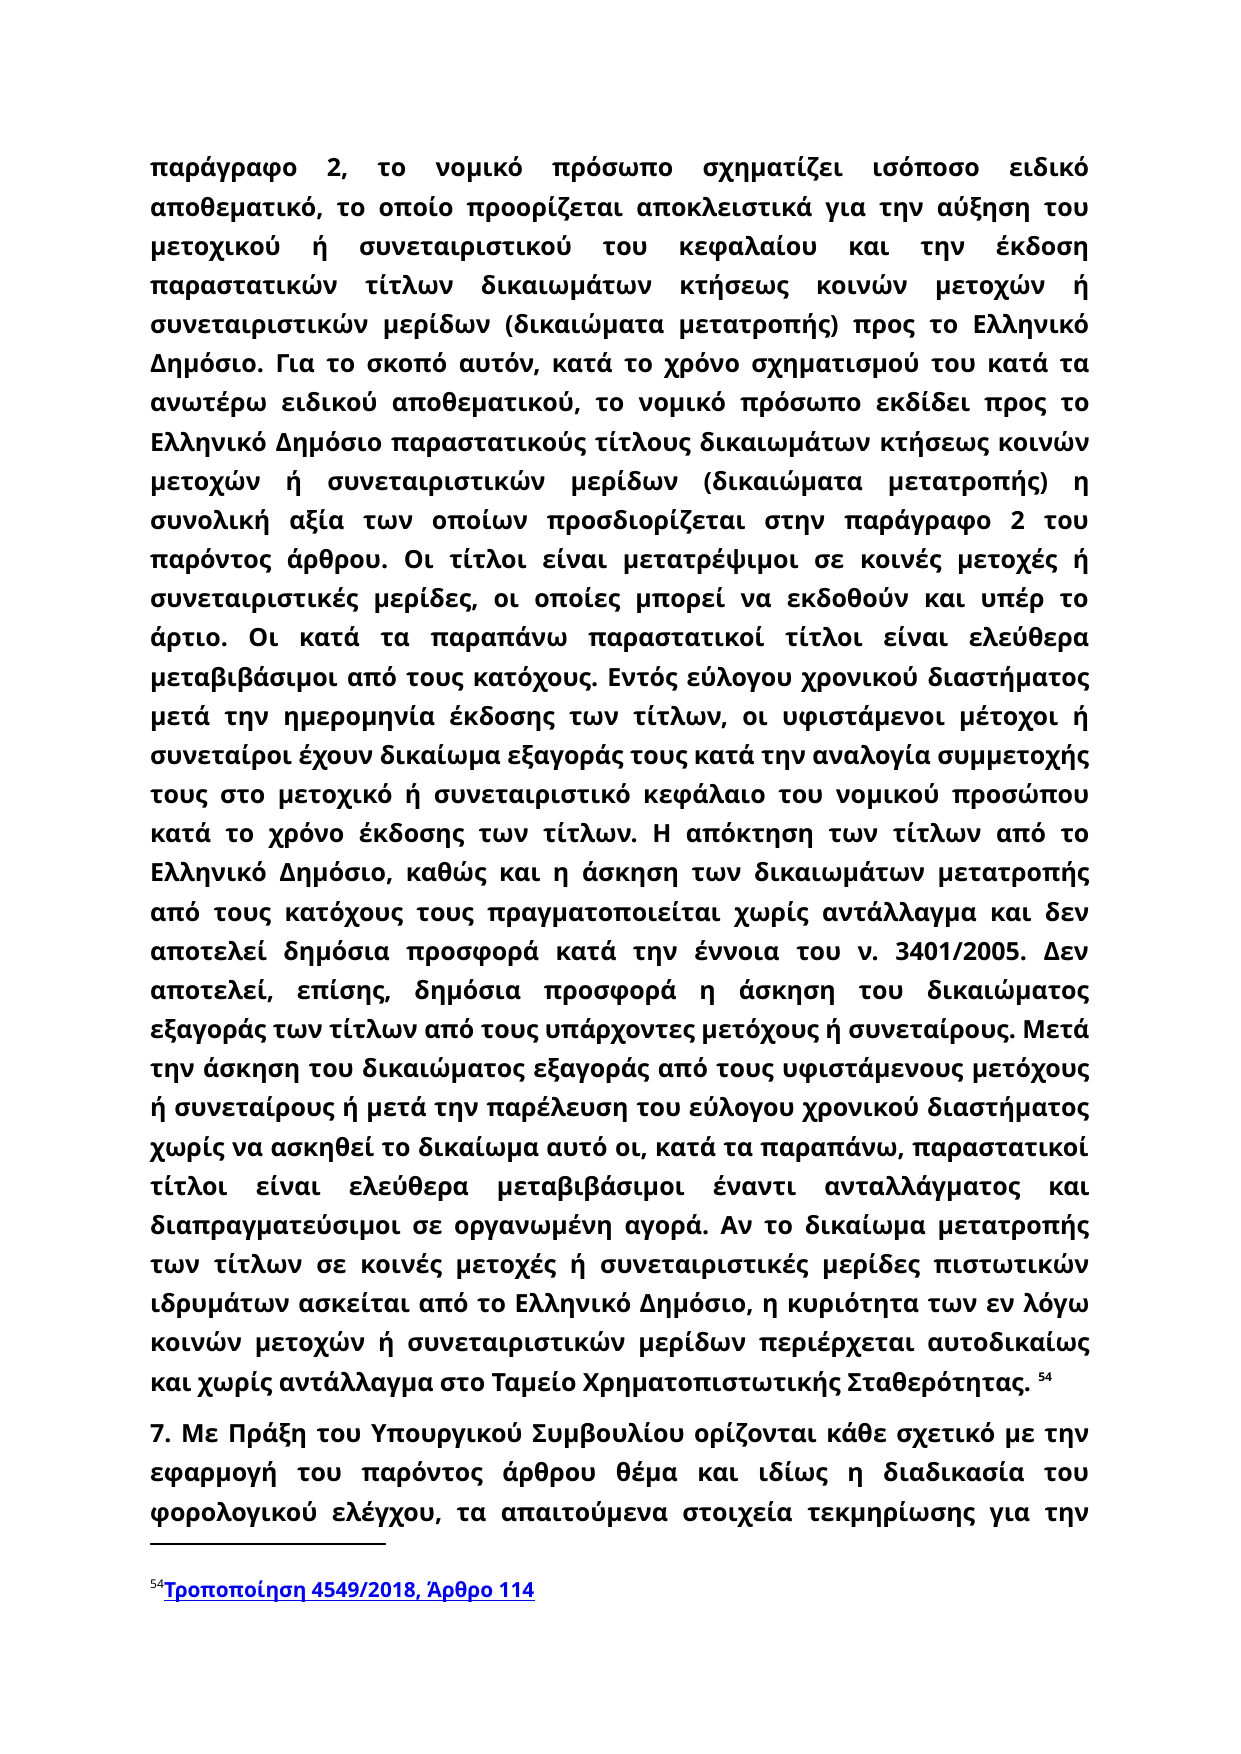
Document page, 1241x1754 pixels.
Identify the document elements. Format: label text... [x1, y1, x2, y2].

text Τροποποίηση 4549/2018, Άρθρο 114 [150, 1576, 1090, 1604]
text 7. Με Πράξη του Υπουργικού Συμβουλίου ορίζονται κάθε σχετικό με την εφαρμογή του παρόντος άρθρου θέμα και ιδίως η διαδικασία του φορολογικού ελέγχου, τα απαιτούμενα στοιχεία τεκμηρίωσης για την [150, 1416, 1090, 1528]
text παράγραφο 2, το νομικό πρόσωπο σχηματίζει ισόποσο ειδικό αποθεματικό, το οποίο προορίζεται αποκλειστικά για την αύξηση του μετοχικού ή συνεταιριστικού του κεφαλαίου και την έκδοση παραστατικών τίτλων δικαιωμάτων κτήσεως κοινών μετοχών ή συνεταιριστικών μερίδων (δικαιώματα μετατροπής) προς το Ελληνικό Δημόσιο. Για το σκοπό αυτόν, κατά το χρόνο σχηματισμού του κατά τα ανωτέρω ειδικού αποθεματικού, το νομικό πρόσωπο εκδίδει προς το Ελληνικό Δημόσιο παραστατικούς τίτλους δικαιωμάτων κτήσεως κοινών μετοχών ή συνεταιριστικών μερίδων (δικαιώματα μετατροπής) η συνολική αξία των οποίων προσδιορίζεται στην παράγραφο 2 του παρόντος άρθρου. Οι τίτλοι είναι μετατρέψιμοι σε κοινές μετοχές ή συνεταιριστικές μερίδες, οι οποίες μπορεί να εκδοθούν και υπέρ το άρτιο. Οι κατά τα παραπάνω παραστατικοί τίτλοι είναι ελεύθερα μεταβιβάσιμοι από τους κατόχους. Εντός εύλογου χρονικού διαστήματος μετά την ημερομηνία έκδοσης των τίτλων, οι υφιστάμενοι μέτοχοι ή συνεταίροι έχουν δικαίωμα εξαγοράς τους κατά την αναλογία συμμετοχής τους στο μετοχικό ή συνεταιριστικό κεφάλαιο του νομικού προσώπου κατά το χρόνο έκδοσης των τίτλων. Η απόκτηση των τίτλων από το Ελληνικό Δημόσιο, καθώς και η άσκηση των δικαιωμάτων μετατροπής από τους κατόχους τους πραγματοποιείται χωρίς αντάλλαγμα και δεν αποτελεί δημόσια προσφορά κατά την έννοια του ν. 3401/2005. Δεν αποτελεί, επίσης, δημόσια προσφορά η άσκηση του δικαιώματος εξαγοράς των τίτλων από τους υπάρχοντες μετόχους ή συνεταίρους. Μετά την άσκηση του δικαιώματος εξαγοράς από τους υφιστάμενους μετόχους ή συνεταίρους ή μετά την παρέλευση του εύλογου χρονικού διαστήματος χωρίς να ασκηθεί το δικαίωμα αυτό οι, κατά τα παραπάνω, παραστατικοί τίτλοι είναι ελεύθερα μεταβιβάσιμοι έναντι ανταλλάγματος και διαπραγματεύσιμοι σε οργανωμένη αγορά. Αν το δικαίωμα μετατροπής των τίτλων σε κοινές μετοχές ή συνεταιριστικές μερίδες πιστωτικών ιδρυμάτων ασκείται από το Ελληνικό Δημόσιο, η κυριότητα των εν λόγω κοινών μετοχών ή συνεταιριστικών μερίδων περιέρχεται αυτοδικαίως και χωρίς αντάλλαγμα στο Ταμείο Χρηματοπιστωτικής Σταθερότητας. [150, 150, 1090, 1398]
